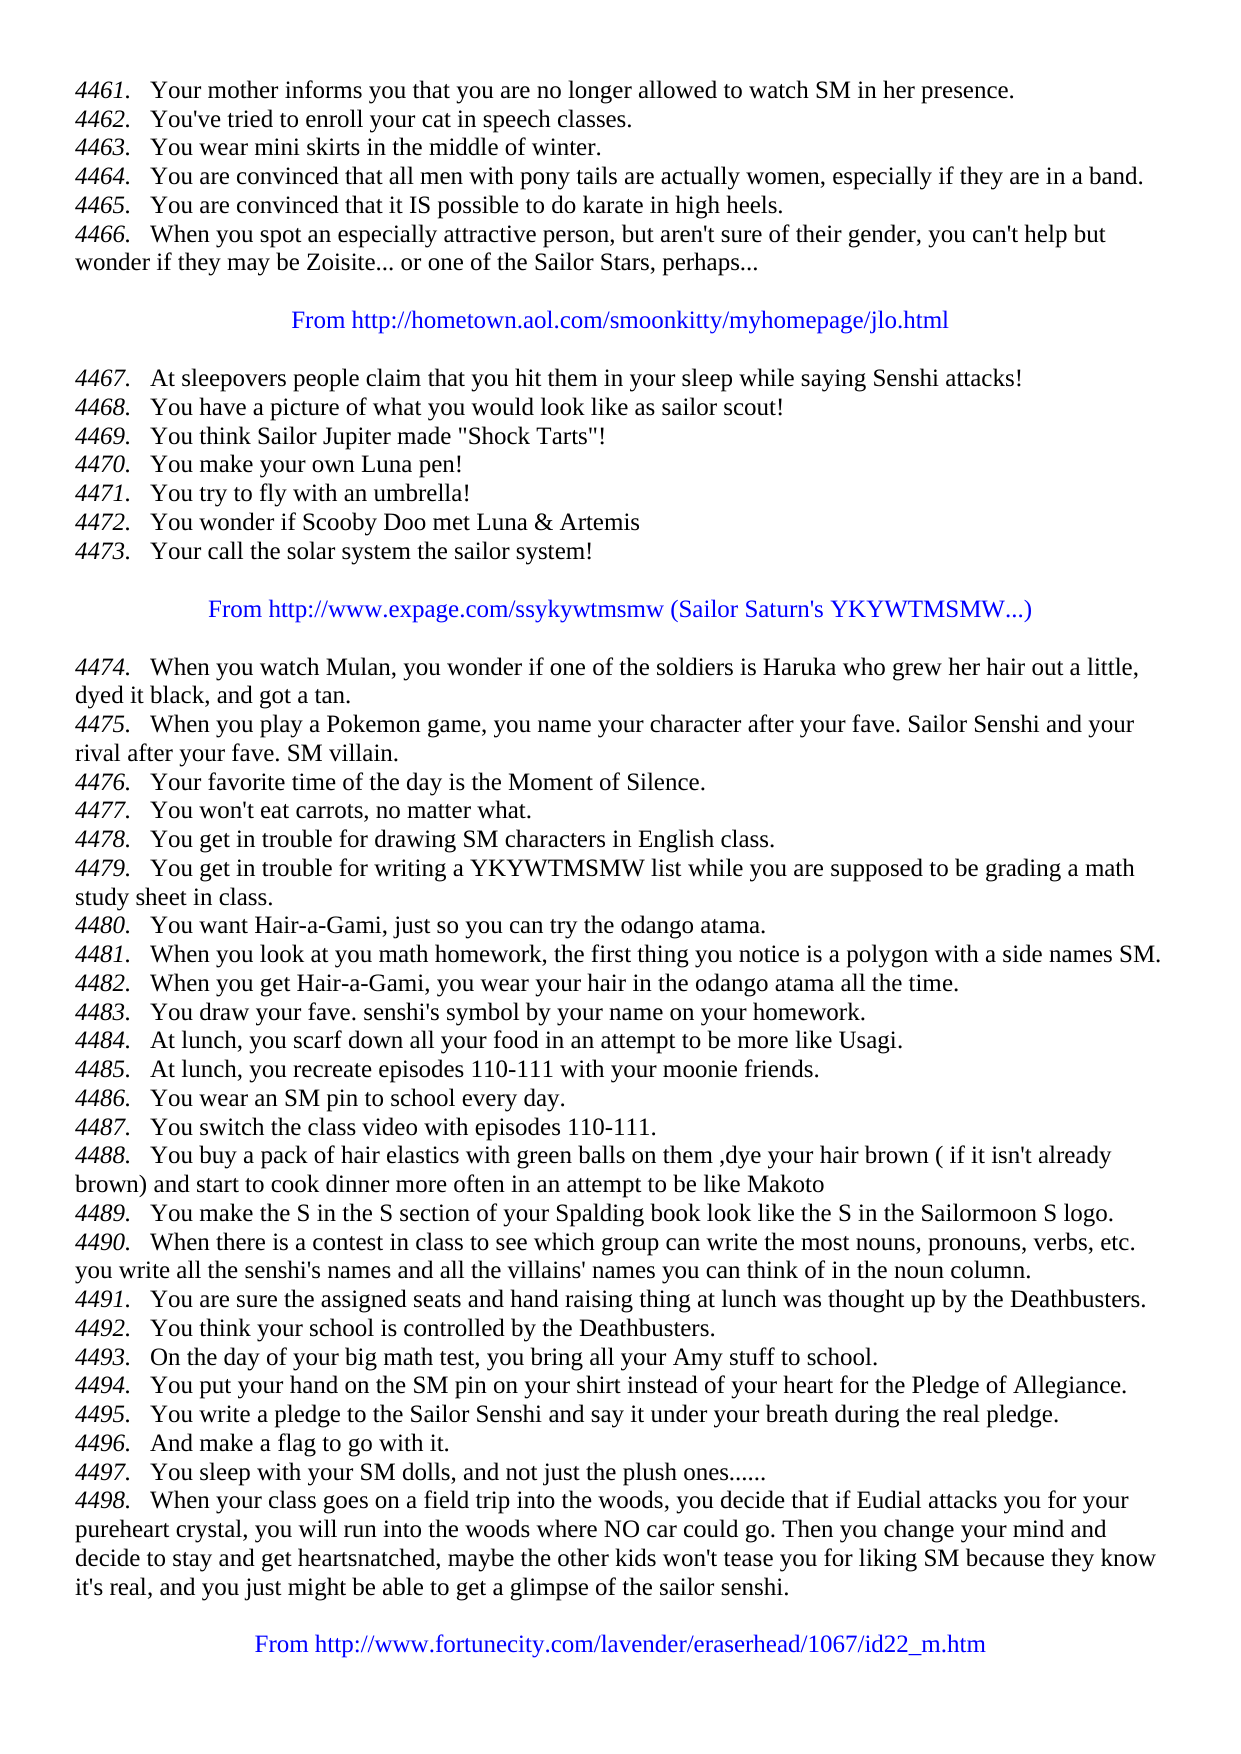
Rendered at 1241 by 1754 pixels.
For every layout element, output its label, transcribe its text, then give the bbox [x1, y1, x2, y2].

list On the day of your big math test, you bring all your Amy stuff to school. [75, 1342, 1165, 1370]
list You are convinced that it IS possible to do karate in high heels. [75, 190, 1165, 219]
list You put your hand on the SM pin on your shirt instead of your heart for the Pledge of Allegiance. [75, 1370, 1165, 1399]
list You are sure the assigned seats and hand raising thing at lunch was thought up by the Deathbusters. [75, 1284, 1165, 1313]
list You make the S in the S section of your Spalding book look like the S in the Sailormoon S logo. [75, 1198, 1165, 1227]
list You want Hair-a-Gami, just so you can try the odango atama. [75, 910, 1165, 939]
list You switch the class video with episodes 110-111. [75, 1112, 1165, 1140]
list When your class goes on a field trip into the woods, you decide that if Eudial attacks you for your pureheart crystal, you will run into the woods where NO car could go. Then you change your mind and decide to stay and get heartsnatched, maybe the other kids won't tease you for liking SM because they know it's real, and you just might be able to get a glimpse of the sailor senshi. [75, 1485, 1165, 1600]
list Your favorite time of the day is the Moment of Silence. [75, 767, 1165, 795]
list You get in trouble for drawing SM characters in English class. [75, 824, 1165, 853]
list You won't eat carrots, no matter what. [75, 795, 1165, 824]
list Your call the solar system the sailor system! [75, 536, 1165, 564]
list And make a flag to go with it. [75, 1428, 1165, 1457]
list When you spot an especially attractive person, but aren't sure of their gender, you can't help but wonder if they may be Zoisite... or one of the Sailor Stars, perhaps... [75, 219, 1165, 276]
list When you play a Pokemon game, you name your character after your fave. Sailor Senshi and your rival after your fave. SM villain. [75, 709, 1165, 767]
list At lunch, you recreate episodes 110-111 with your moonie friends. [75, 1054, 1165, 1083]
text From http://www.expage.com/ssykywtmsmw (Sailor Saturn's YKYWTMSMW...) [75, 594, 1165, 622]
list You wear an SM pin to school every day. [75, 1083, 1165, 1112]
list You think Sailor Jupiter made "Shock Tarts"! [75, 421, 1165, 449]
list You wear mini skirts in the middle of winter. [75, 132, 1165, 161]
list When you get Hair-a-Gami, you wear your hair in the odango atama all the time. [75, 968, 1165, 997]
list Your mother informs you that you are no longer allowed to watch SM in her presence. [75, 75, 1165, 104]
list You sleep with your SM dolls, and not just the plush ones...... [75, 1457, 1165, 1485]
list When you watch Mulan, you wonder if one of the soldiers is Haruka who grew her hair out a little, dyed it black, and got a tan. [75, 652, 1165, 709]
list At sleepovers people claim that you hit them in your sleep while saying Senshi attacks! [75, 363, 1165, 392]
text From http://hometown.aol.com/smoonkitty/myhomepage/jlo.html [75, 305, 1165, 334]
list You draw your fave. senshi's symbol by your name on your homework. [75, 997, 1165, 1025]
list You write a pledge to the Sailor Senshi and say it under your breath during the real pledge. [75, 1399, 1165, 1428]
list You try to fly with an umbrella! [75, 478, 1165, 507]
list You are convinced that all men with pony tails are actually women, especially if they are in a band. [75, 161, 1165, 190]
list You think your school is controlled by the Deathbusters. [75, 1313, 1165, 1342]
list You get in trouble for writing a YKYWTMSMW list while you are supposed to be grading a math study sheet in class. [75, 853, 1165, 910]
list You buy a pack of hair elastics with green balls on them ,dye your hair brown ( if it isn't already brown) and start to cook dinner more often in an attempt to be like Makoto [75, 1140, 1165, 1198]
list At lunch, you scarf down all your food in an attempt to be more like Usagi. [75, 1025, 1165, 1054]
list When there is a contest in class to see which group can write the most nouns, pronouns, verbs, etc. you write all the senshi's names and all the villains' names you can think of in the noun column. [75, 1227, 1165, 1284]
list You've tried to enroll your cat in speech classes. [75, 104, 1165, 132]
list You make your own Luna pen! [75, 449, 1165, 478]
list When you look at you math homework, the first thing you notice is a polygon with a side names SM. [75, 939, 1165, 968]
list You wonder if Scooby Doo met Luna & Artemis [75, 507, 1165, 536]
list You have a picture of what you would look like as sailor scout! [75, 392, 1165, 421]
text From http://www.fortunecity.com/lavender/eraserhead/1067/id22_m.htm [75, 1629, 1165, 1658]
